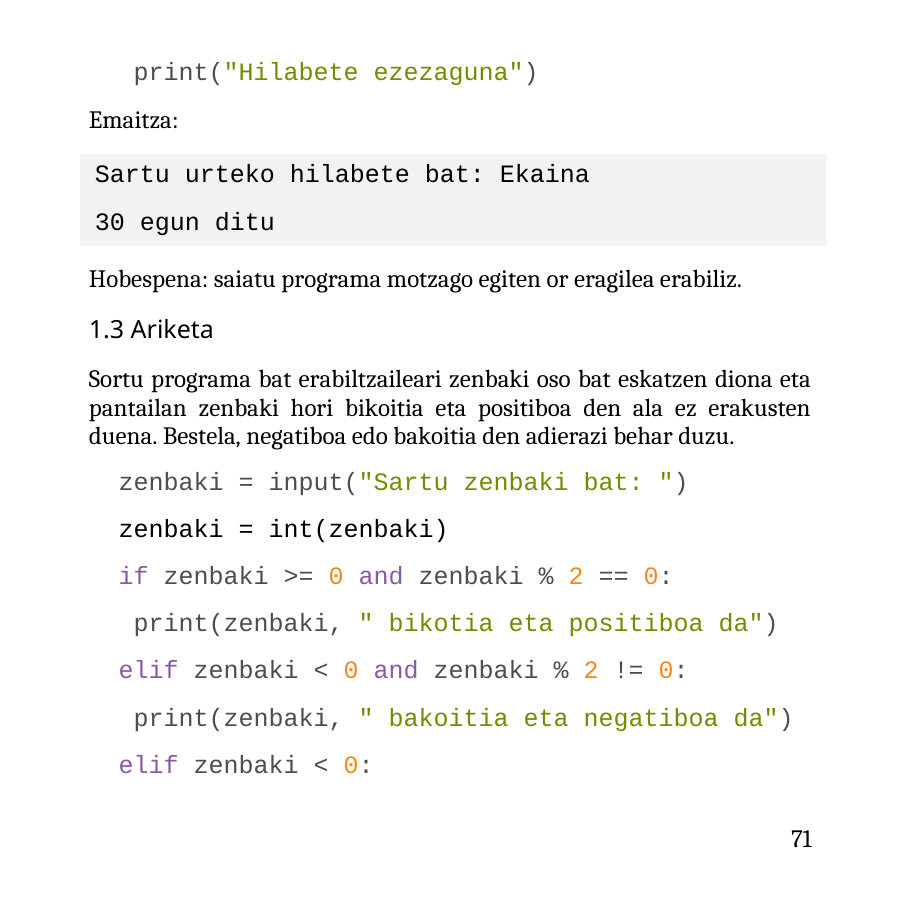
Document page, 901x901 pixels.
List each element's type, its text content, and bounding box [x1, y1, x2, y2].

text Sartu urteko hilabete bat: Ekaina [86, 160, 820, 190]
text print("Hilabete ezezaguna") [118, 59, 811, 87]
text 30 egun ditu [86, 201, 820, 239]
text elif zenbaki < 0: [118, 752, 811, 781]
text Emaitza: [89, 106, 811, 135]
text elif zenbaki < 0 and zenbaki % 2 != 0: [118, 658, 811, 686]
text Sortu programa bat erabiltzaileari zenbaki oso bat eskatzen diona eta pantailan zenbaki hori bikoitia eta positiboa den ala ez erakusten duena. Bestela, negatiboa edo bakoitia den adierazi behar duzu. [89, 365, 811, 451]
text print(zenbaki, " bikotia eta positiboa da") [118, 611, 811, 639]
text 1.3 Ariketa [89, 312, 811, 346]
text zenbaki = int(zenbaki) [118, 517, 811, 545]
text print(zenbaki, " bakoitia eta negatiboa da") [118, 705, 811, 733]
text if zenbaki >= 0 and zenbaki % 2 == 0: [118, 564, 811, 592]
text zenbaki = input("Sartu zenbaki bat: ") [118, 470, 811, 498]
text Hobespena: saiatu programa motzago egiten or eragilea erabiliz. [89, 264, 811, 293]
